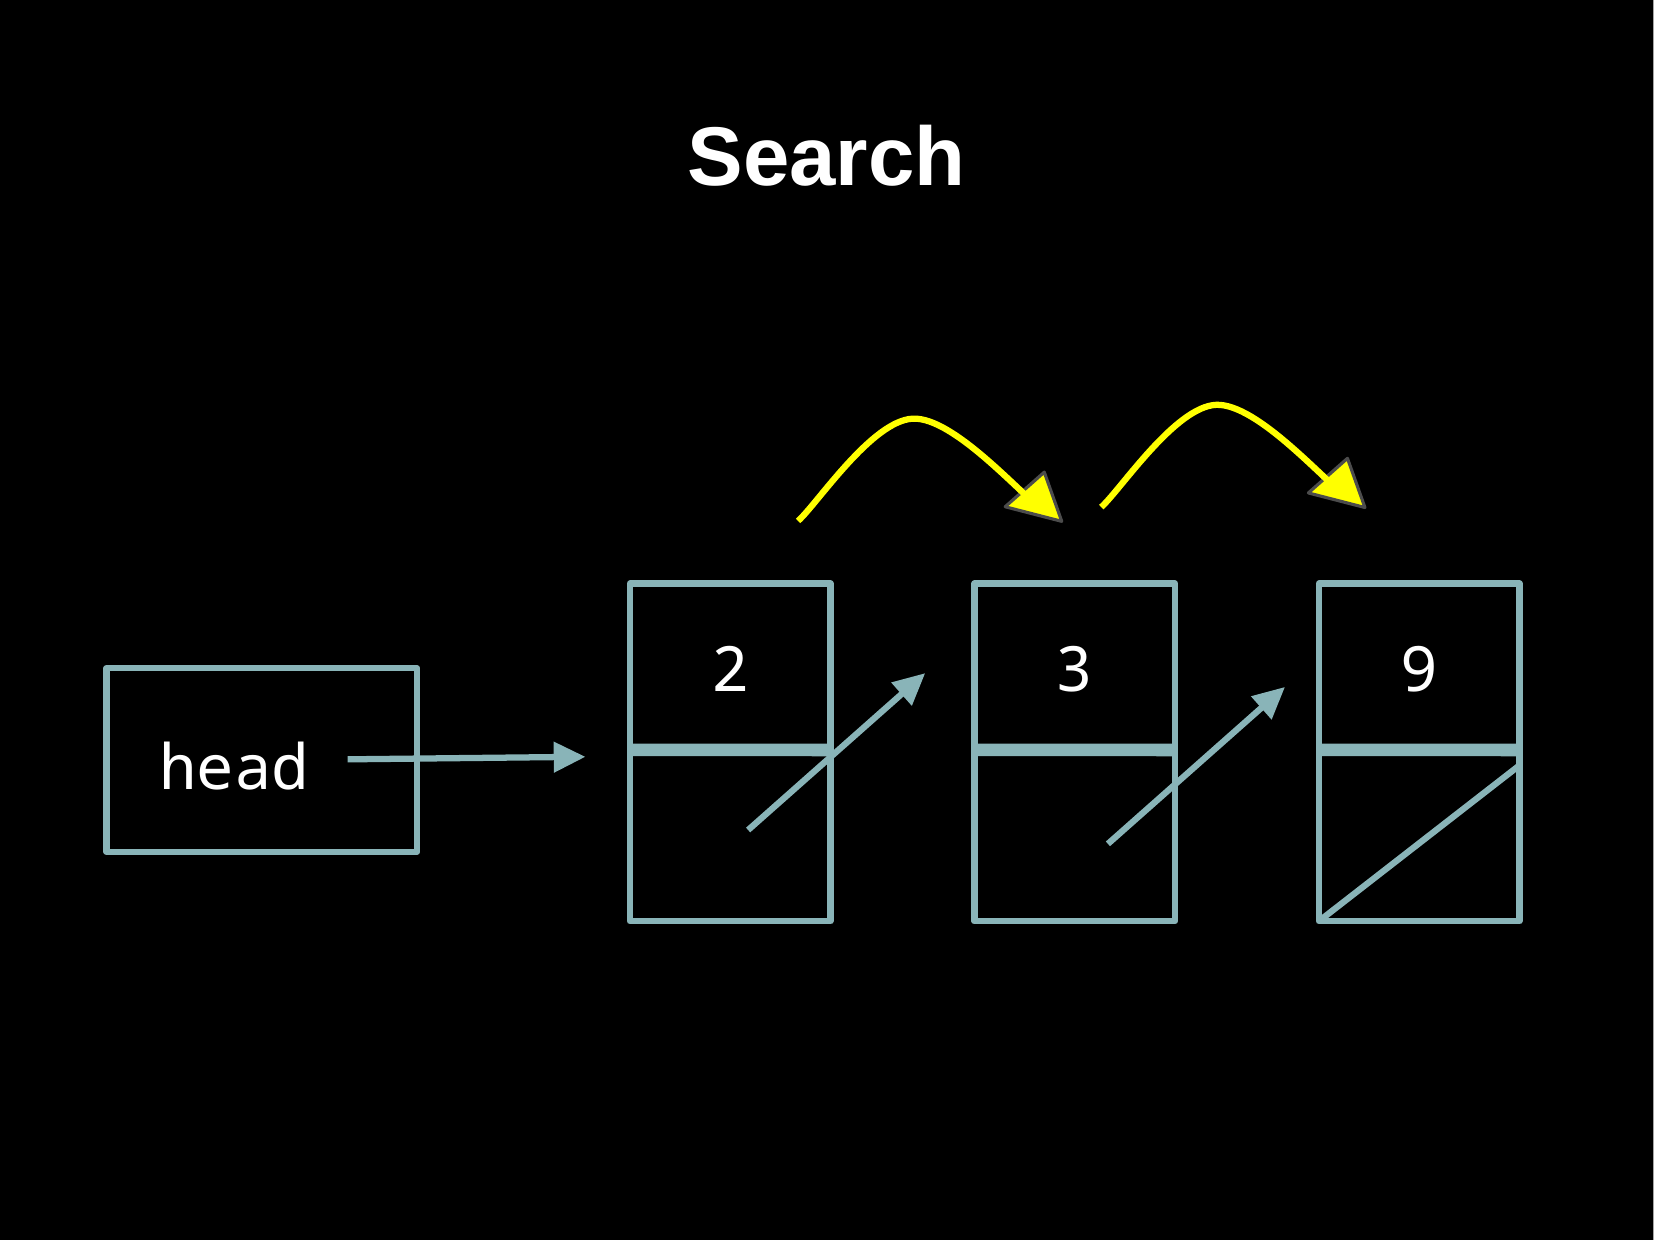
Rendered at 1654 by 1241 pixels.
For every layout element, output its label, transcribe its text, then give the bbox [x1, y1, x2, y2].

text_box 9 [1385, 613, 1481, 709]
text_box 2 [696, 613, 792, 709]
text_box [1005, 472, 1062, 522]
text_box Search [109, 46, 1545, 278]
text_box head [144, 712, 361, 808]
text_box [1308, 458, 1365, 508]
text_box 3 [1040, 613, 1136, 709]
